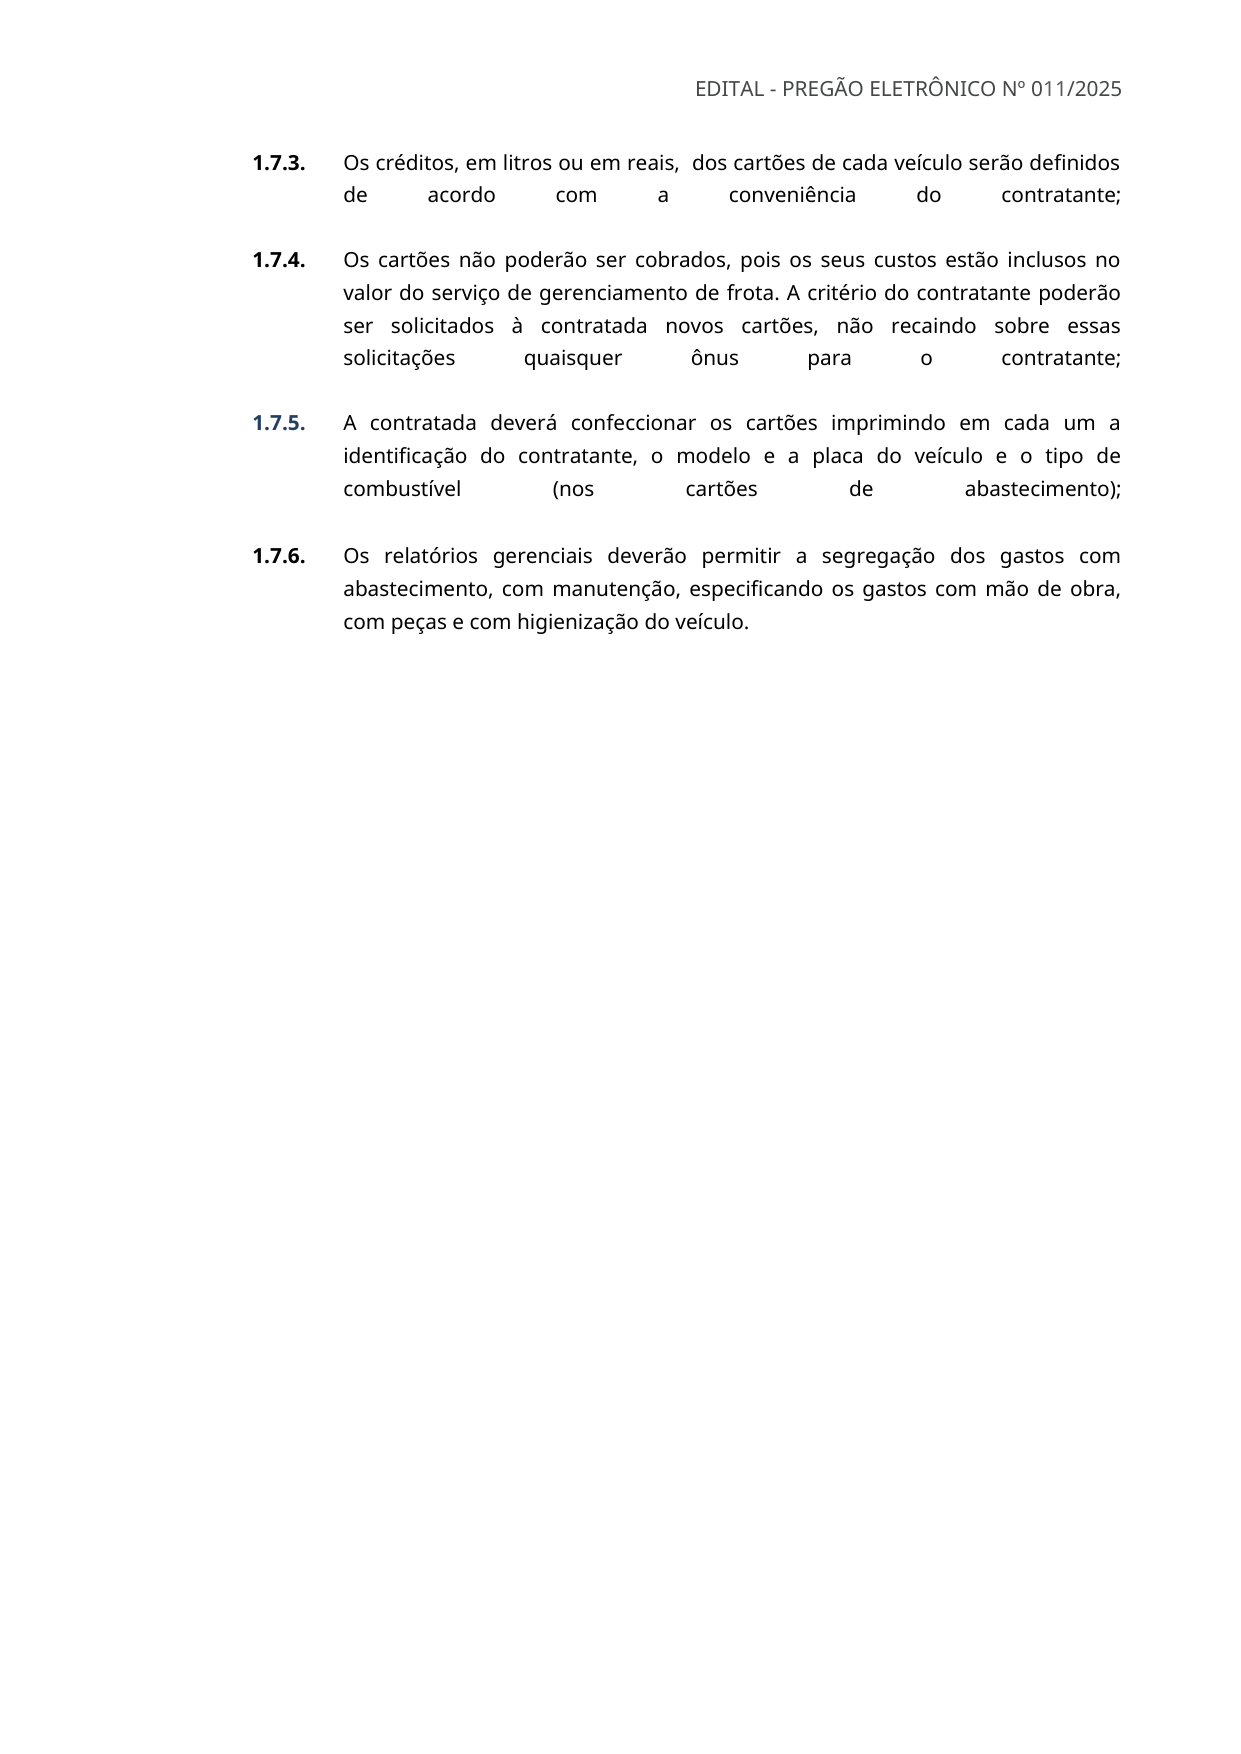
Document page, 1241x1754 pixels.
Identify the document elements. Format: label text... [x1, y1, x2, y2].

subtitle A contratada deverá confeccionar os cartões imprimindo em cada um a identificação do contratante, o modelo e a placa do veículo e o tipo de combustível (nos cartões de abastecimento); [306, 408, 1122, 537]
subtitle Os cartões não poderão ser cobrados, pois os seus custos estão inclusos no valor do serviço de gerenciamento de frota. A critério do contratante poderão ser solicitados à contratada novos cartões, não recaindo sobre essas solicitações quaisquer ônus para o contratante; [306, 246, 1122, 404]
subtitle Os créditos, em litros ou em reais, dos cartões de cada veículo serão definidos de acordo com a conveniência do contratante; [306, 148, 1122, 241]
subtitle Os relatórios gerenciais deverão permitir a segregação dos gastos com abastecimento, com manutenção, especificando os gastos com mão de obra, com peças e com higienização do veículo. [306, 542, 1122, 635]
